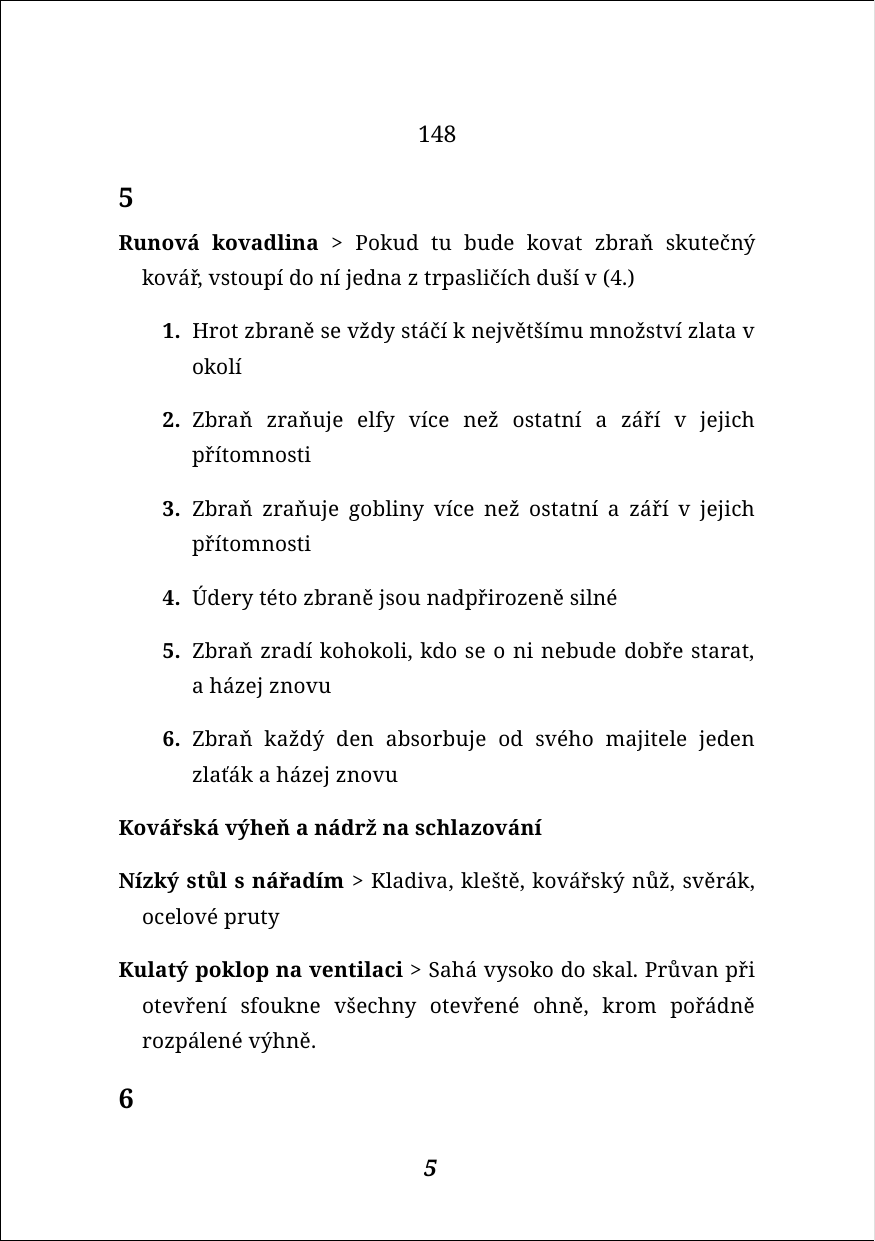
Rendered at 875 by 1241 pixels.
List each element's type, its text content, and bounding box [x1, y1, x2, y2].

text 6 [118, 1079, 756, 1116]
text Runová kovadlina > Pokud tu bude kovat zbraň skutečný kovář, vstoupí do ní jedna z trpasličích duší v (4.) [118, 228, 756, 292]
list Zbraň každý den absorbuje od svého majitele jeden zlaťák a házej znovu [162, 724, 756, 788]
list Údery této zbraně jsou nadpřirozeně silné [162, 583, 756, 611]
text Nízký stůl s nářadím > Kladiva, kleště, kovářský nůž, svěrák, ocelové pruty [118, 867, 756, 931]
list Zbraň zraňuje gobliny více než ostatní a září v jejich přítomnosti [162, 494, 756, 558]
list Zbraň zraňuje elfy více než ostatní a září v jejich přítomnosti [162, 405, 756, 469]
list Hrot zbraně se vždy stáčí k největšímu množství zlata v okolí [162, 316, 756, 380]
list Zbraň zradí kohokoli, kdo se o ni nebude dobře starat, a házej znovu [162, 636, 756, 700]
subtitle 5 [118, 179, 756, 216]
text Kovářská výheň a nádrž na schlazování [118, 813, 756, 842]
text Kulatý poklop na ventilaci > Sahá vysoko do skal. Průvan při otevření sfoukne všechny otevřené ohně, krom pořádně rozpálené výhně. [118, 955, 756, 1055]
